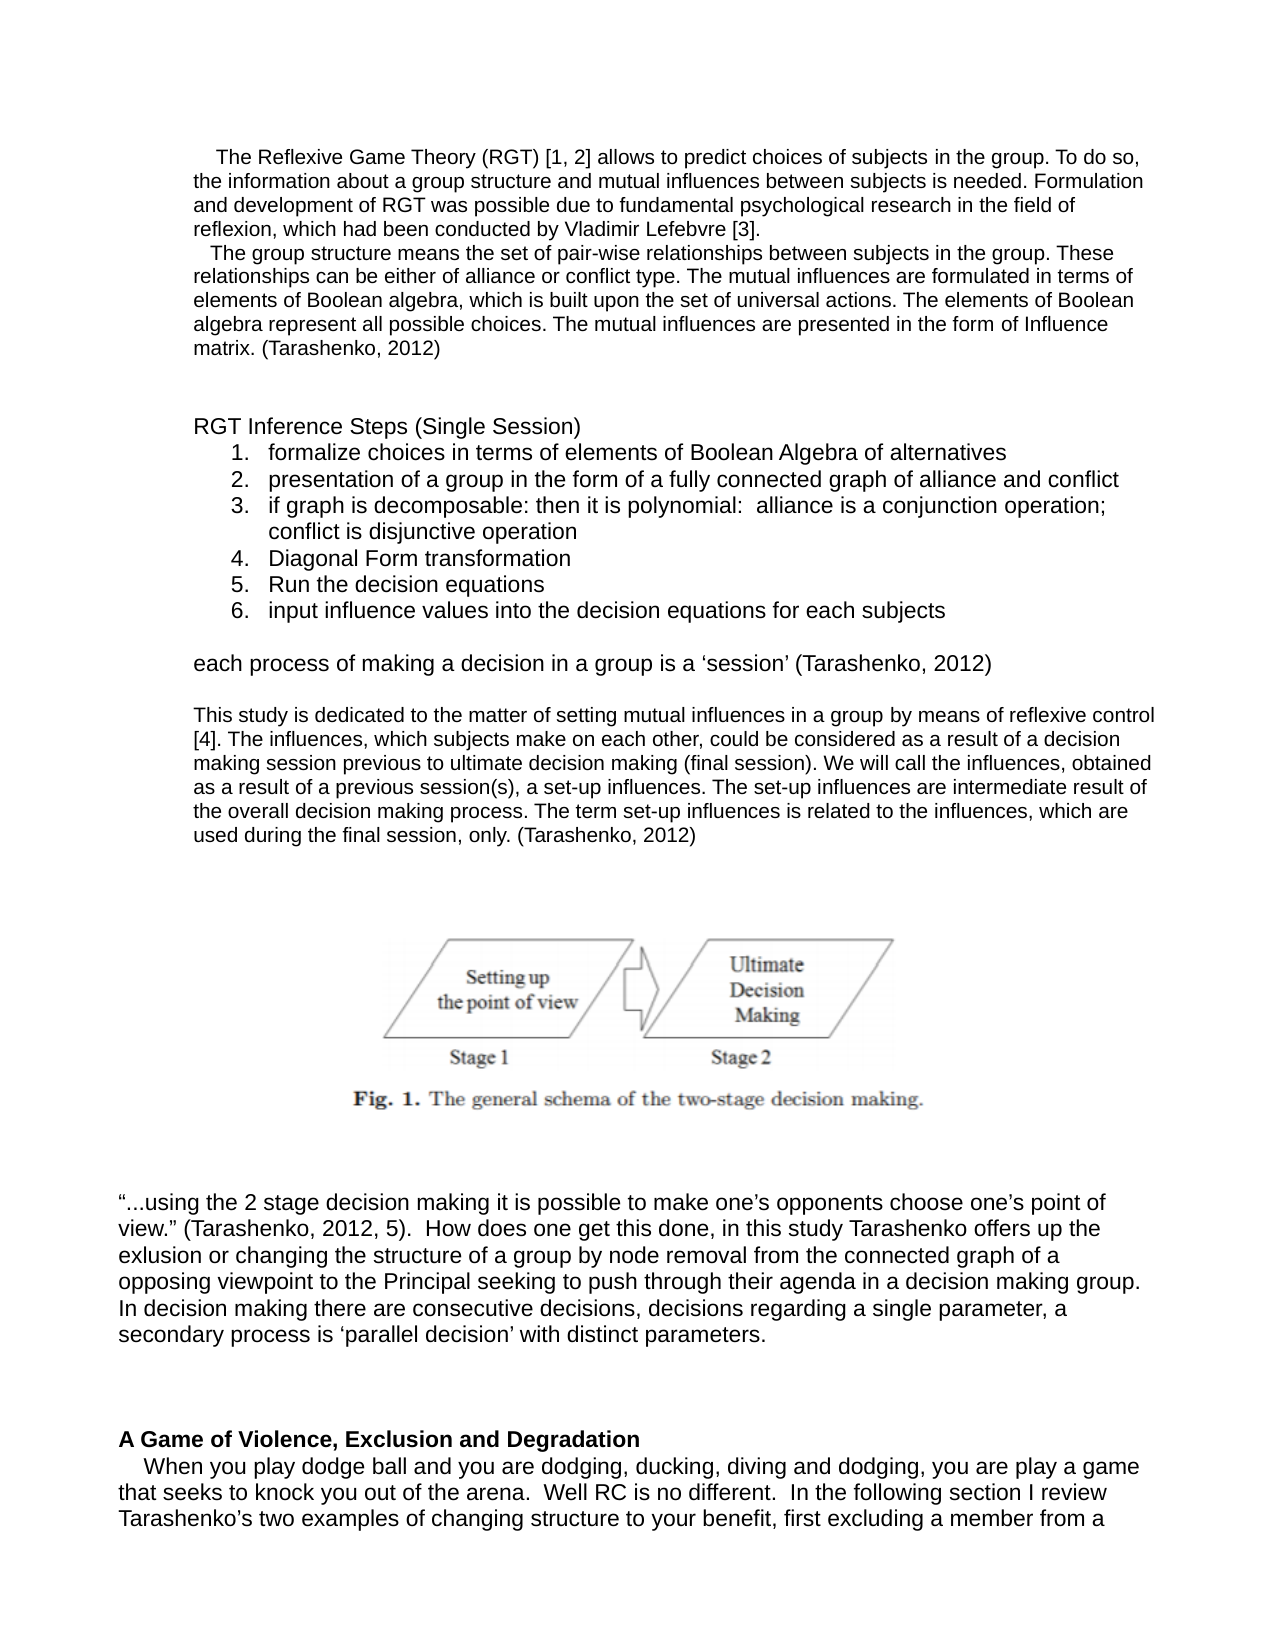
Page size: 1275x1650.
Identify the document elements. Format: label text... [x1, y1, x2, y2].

text The Reflexive Game Theory (RGT) [1, 2] allows to predict choices of subjects in the group. To do so, the information about a group structure and mutual influences between subjects is needed. Formulation and development of RGT was possible due to fundamental psychological research in the field of reflexion, which had been conducted by Vladimir Lefebvre [3]. [193, 144, 1157, 240]
text each process of making a decision in a group is a ‘session’ (Tarashenko, 2012) [193, 650, 1157, 676]
text When you play dodge ball and you are dodging, ducking, diving and dodging, you are play a game that seeks to knock you out of the arena. Well RC is no different. In the following section I review Tarashenko’s two examples of changing structure to your benefit, first excluding a member from a [118, 1453, 1157, 1532]
list Run the decision equations [231, 571, 1157, 597]
text RGT Inference Steps (Single Session) [193, 413, 1157, 439]
text This study is dedicated to the matter of setting mutual influences in a group by means of reflexive control [4]. The influences, which subjects make on each other, could be considered as a result of a decision making session previous to ultimate decision making (final session). We will call the influences, obtained as a result of a previous session(s), a set-up influences. The set-up influences are intermediate result of the overall decision making process. The term set-up influences is related to the influences, which are used during the final session, only. (Tarashenko, 2012) [193, 703, 1157, 846]
text “...using the 2 stage decision making it is possible to make one’s opponents choose one’s point of view.” (Tarashenko, 2012, 5). How does one get this done, in this study Tarashenko offers up the exlusion or changing the structure of a group by node removal from the connected graph of a opposing viewpoint to the Principal seeking to push through their agenda in a decision making group. In decision making there are consecutive decisions, decisions regarding a single parameter, a secondary process is ‘parallel decision’ with distinct parameters. [118, 1189, 1157, 1347]
list formalize choices in terms of elements of Boolean Algebra of alternatives [231, 439, 1157, 466]
list if graph is decomposable: then it is polynomial: alliance is a conjunction operation; conflict is disjunctive operation [231, 492, 1157, 544]
text The group structure means the set of pair-wise relationships between subjects in the group. These relationships can be either of alliance or conflict type. The mutual influences are formulated in terms of elements of Boolean algebra, which is built upon the set of universal actions. The elements of Boolean algebra represent all possible choices. The mutual influences are presented in the form of Influence matrix. (Tarashenko, 2012) [193, 240, 1157, 360]
list Diagonal Form transformation [231, 544, 1157, 571]
picture [247, 899, 1028, 1148]
list presentation of a group in the form of a fully connected graph of alliance and conflict [231, 466, 1157, 492]
text A Game of Violence, Exclusion and Degradation [118, 1426, 1157, 1453]
list input influence values into the decision equations for each subjects [231, 597, 1157, 624]
